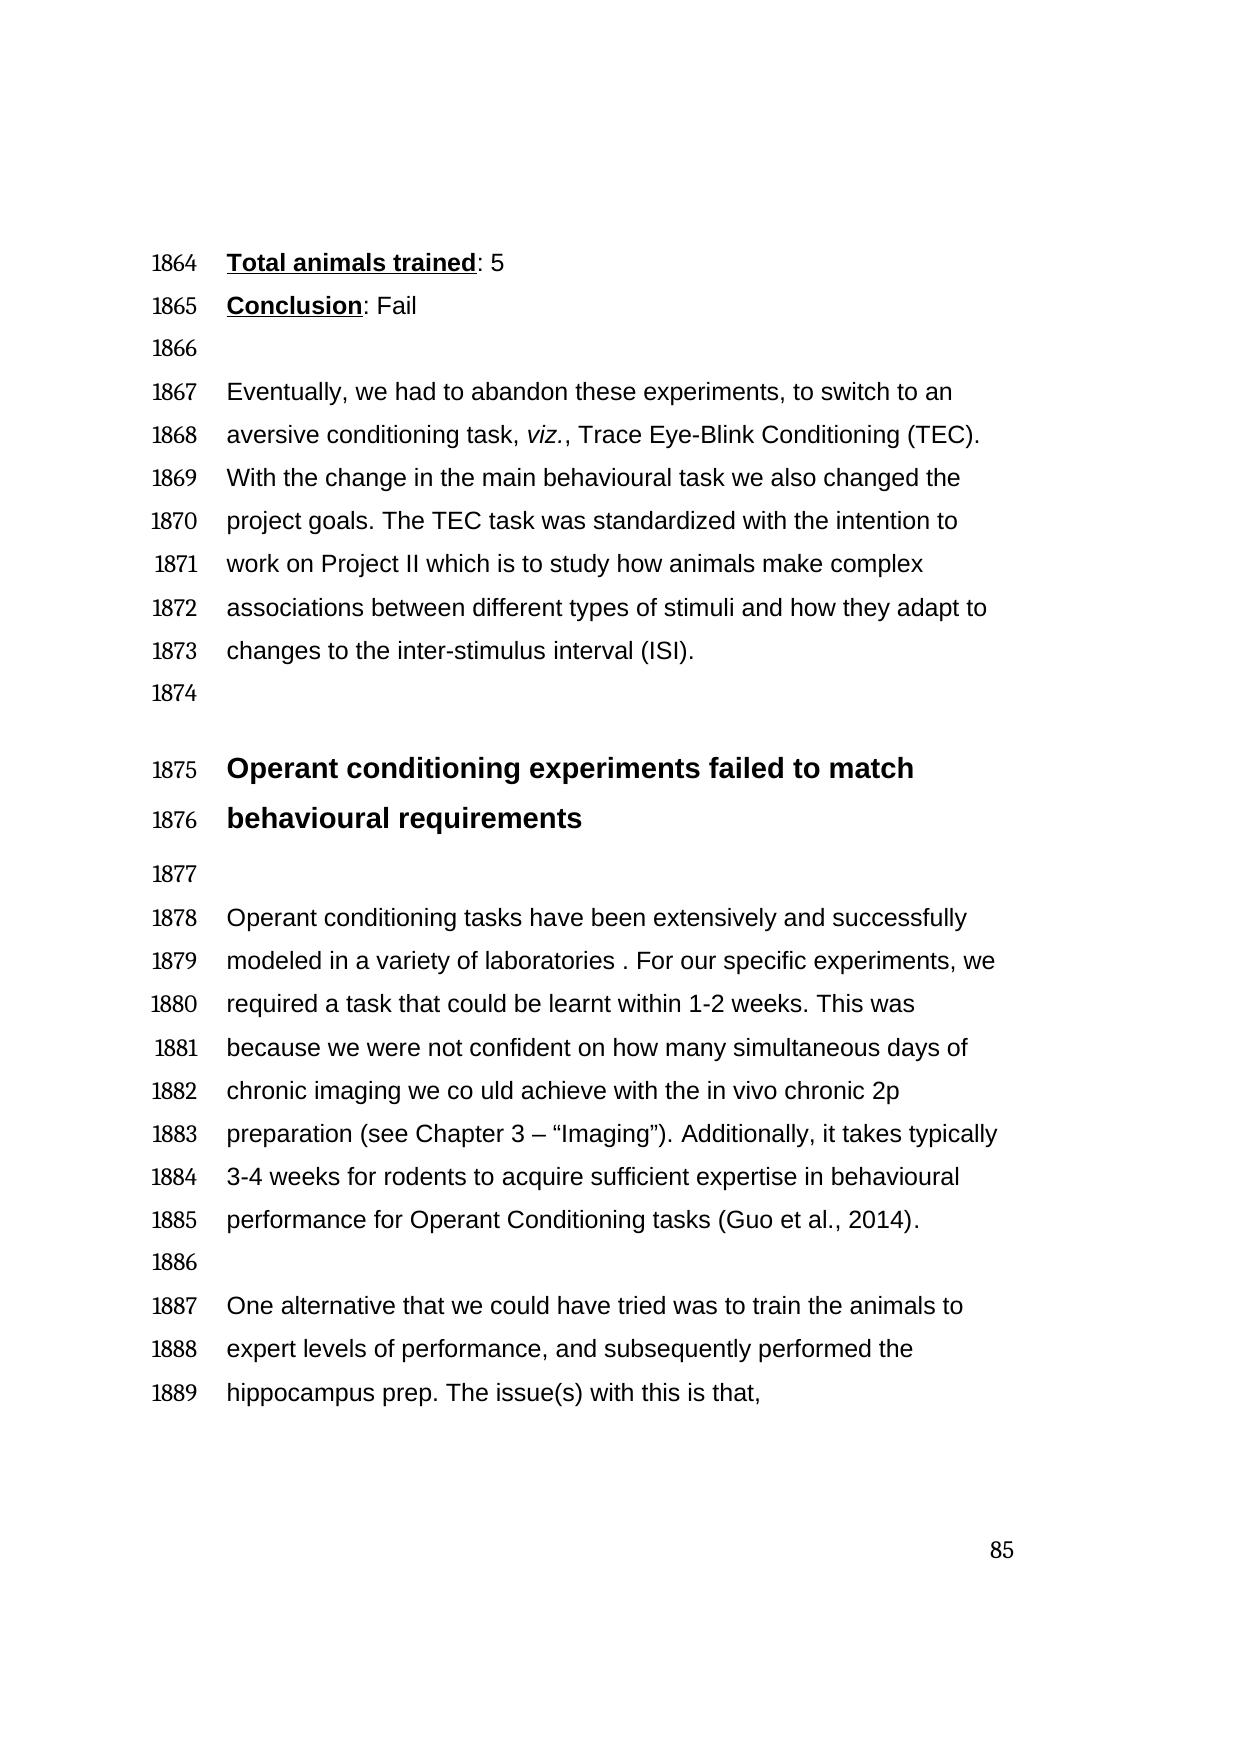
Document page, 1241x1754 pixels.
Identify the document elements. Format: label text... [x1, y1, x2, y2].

text Conclusion: Fail [226, 291, 1014, 319]
text One alternative that we could have tried was to train the animals to expert levels of performance, and subsequently performed the hippocampus prep. The issue(s) with this is that, [226, 1291, 1014, 1406]
text Operant conditioning tasks have been extensively and successfully modeled in a variety of laboratories . For our specific experiments, we required a task that could be learnt within 1-2 weeks. This was because we were not confident on how many simultaneous days of chronic imaging we co uld achieve with the in vivo chronic 2p preparation (see Chapter 3 – “Imaging”). Additionally, it takes typically 3-4 weeks for rodents to acquire sufficient expertise in behavioural performance for Operant Conditioning tasks (Guo et al., 2014). [226, 903, 1014, 1234]
text Eventually, we had to abandon these experiments, to switch to an aversive conditioning task, viz., Trace Eye-Blink Conditioning (TEC). With the change in the main behavioural task we also changed the project goals. The TEC task was standardized with the intention to work on Project II which is to study how animals make complex associations between different types of stimuli and how they adapt to changes to the inter-stimulus interval (ISI). [226, 377, 1014, 664]
text Total animals trained: 5 [226, 248, 1014, 276]
subtitle Operant conditioning experiments failed to match behavioural requirements [226, 751, 1014, 835]
